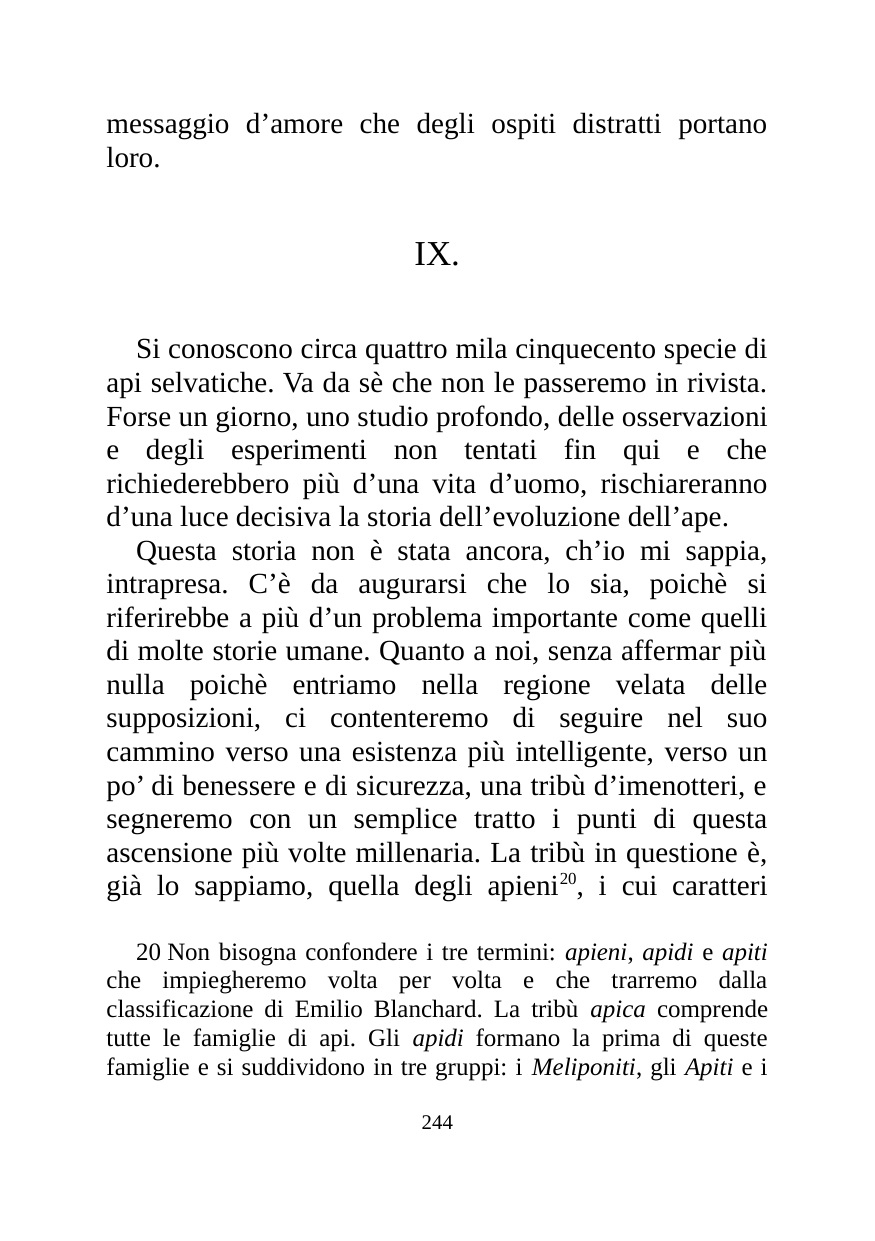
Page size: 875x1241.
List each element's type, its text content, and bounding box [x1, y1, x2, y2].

text Si conoscono circa quattro mila cinquecento specie di api selvatiche. Va da sè che non le passeremo in rivista. Forse un giorno, uno studio profondo, delle osservazioni e degli esperimenti non tentati fin qui e che richiederebbero più d’una vita d’uomo, rischiareranno d’una luce decisiva la storia dell’evoluzione dell’ape. [106, 332, 768, 533]
text Questa storia non è stata ancora, ch’io mi sappia, intrapresa. C’è da augurarsi che lo sia, poichè si riferirebbe a più d’un problema importante come quelli di molte storie umane. Quanto a noi, senza affermar più nulla poichè entriamo nella regione velata delle supposizioni, ci contenteremo di seguire nel suo cammino verso una esistenza più intelligente, verso un po’ di benessere e di sicurezza, una tribù d’imenotteri, e segneremo con un semplice tratto i punti di questa ascensione più volte millenaria. La tribù in questione è, già lo sappiamo, quella degli apieni, i cui caratteri [106, 533, 768, 902]
text messaggio d’amore che degli ospiti distratti portano loro. [106, 106, 768, 173]
text Non bisogna confondere i tre termini: apieni, apidi e apiti che impiegheremo volta per volta e che trarremo dalla classificazione di Emilio Blanchard. La tribù apica comprende tutte le famiglie di api. Gli apidi formano la prima di queste famiglie e si suddividono in tre gruppi: i Meliponiti, gli Apiti e i [106, 937, 768, 1080]
subtitle IX. [106, 232, 768, 273]
